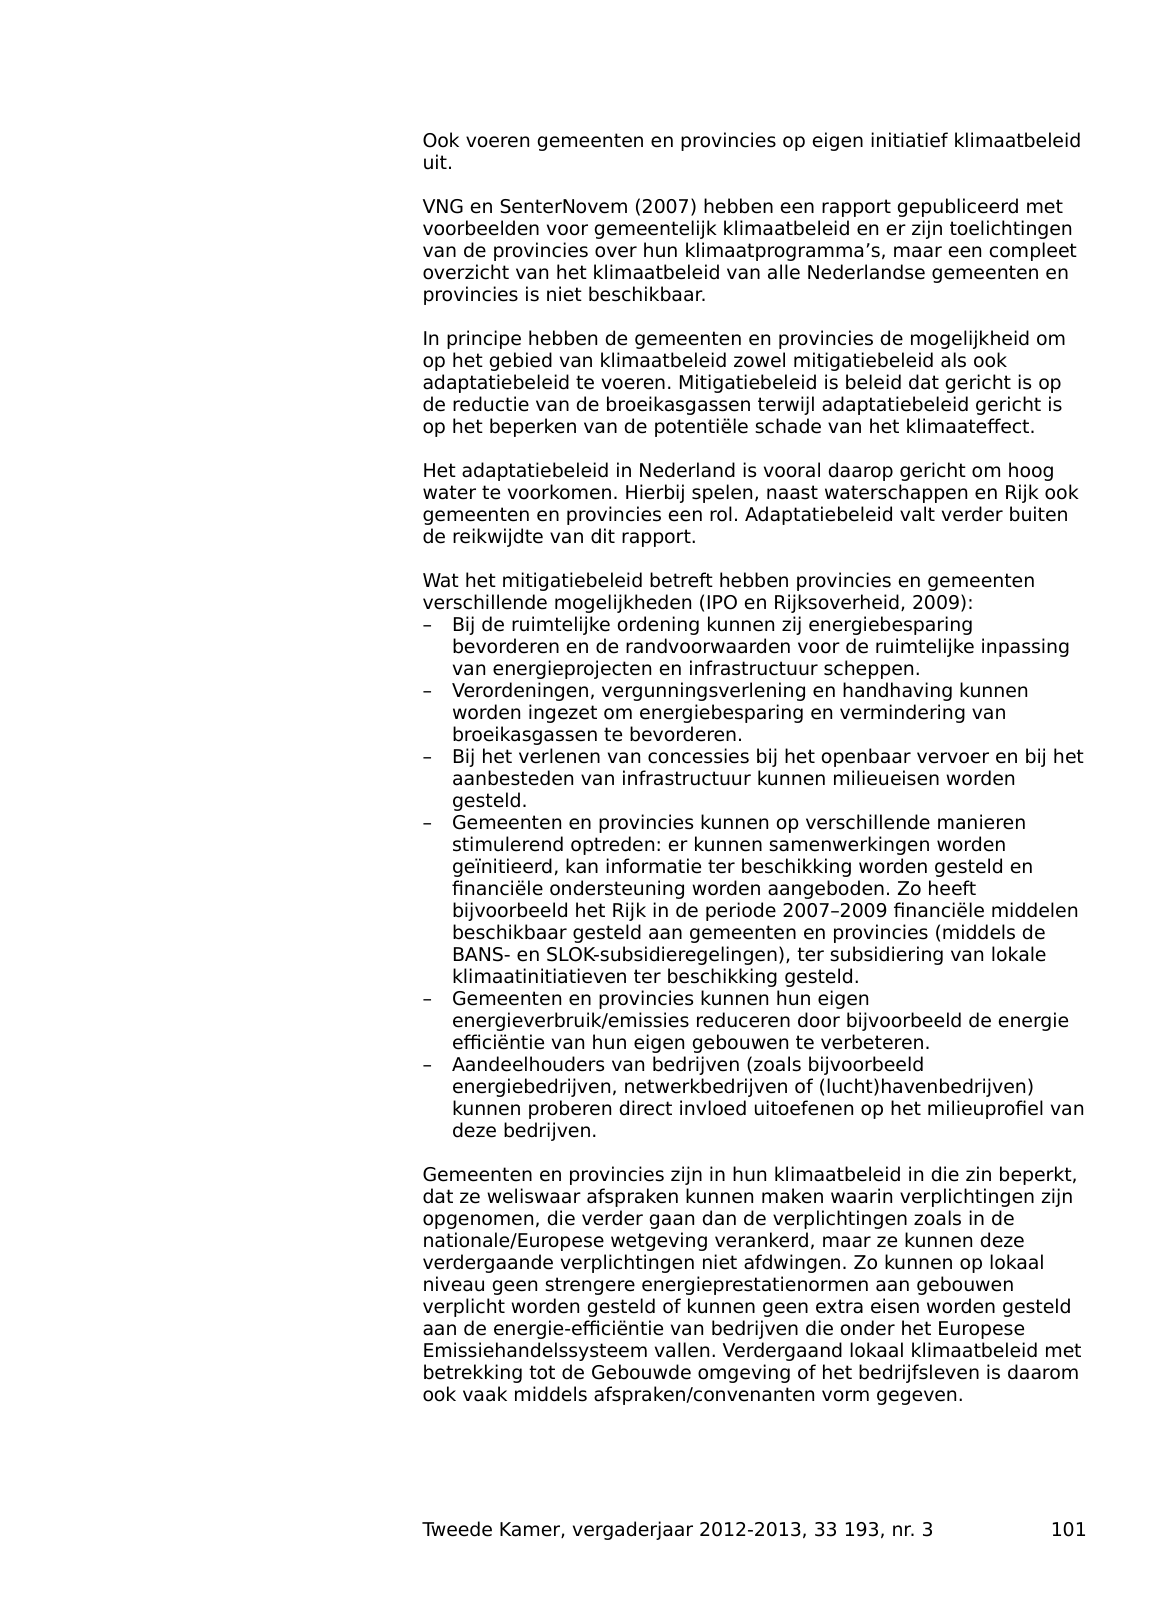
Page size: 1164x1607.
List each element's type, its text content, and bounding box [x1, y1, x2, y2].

text – Gemeenten en provincies kunnen op verschillende manieren stimulerend optreden: er kunnen samenwerkingen worden geïnitieerd, kan informatie ter beschikking worden gesteld en financiële ondersteuning worden aangeboden. Zo heeft bijvoorbeeld het Rijk in de periode 2007–2009 financiële middelen beschikbaar gesteld aan gemeenten en provincies (middels de BANS- en SLOK-subsidieregelingen), ter subsidiering van lokale klimaatinitiatieven ter beschikking gesteld. [422, 812, 1087, 988]
text – Bij het verlenen van concessies bij het openbaar vervoer en bij het aanbesteden van infrastructuur kunnen milieueisen worden gesteld. [422, 746, 1087, 812]
text In principe hebben de gemeenten en provincies de mogelijkheid om op het gebied van klimaatbeleid zowel mitigatiebeleid als ook adaptatiebeleid te voeren. Mitigatiebeleid is beleid dat gericht is op de reductie van de broeikasgassen terwijl adaptatiebeleid gericht is op het beperken van de potentiële schade van het klimaateffect. [422, 328, 1087, 438]
text – Verordeningen, vergunningsverlening en handhaving kunnen worden ingezet om energiebesparing en vermindering van broeikasgassen te bevorderen. [422, 680, 1087, 746]
text – Gemeenten en provincies kunnen hun eigen energieverbruik/emissies reduceren door bijvoorbeeld de energie efficiëntie van hun eigen gebouwen te verbeteren. [422, 988, 1087, 1054]
text Gemeenten en provincies zijn in hun klimaatbeleid in die zin beperkt, dat ze weliswaar afspraken kunnen maken waarin verplichtingen zijn opgenomen, die verder gaan dan de verplichtingen zoals in de nationale/Europese wetgeving verankerd, maar ze kunnen deze verdergaande verplichtingen niet afdwingen. Zo kunnen op lokaal niveau geen strengere energieprestatienormen aan gebouwen verplicht worden gesteld of kunnen geen extra eisen worden gesteld aan de energie-efficiëntie van bedrijven die onder het Europese Emissiehandelssysteem vallen. Verdergaand lokaal klimaatbeleid met betrekking tot de Gebouwde omgeving of het bedrijfsleven is daarom ook vaak middels afspraken/convenanten vorm gegeven. [422, 1164, 1087, 1406]
text Het adaptatiebeleid in Nederland is vooral daarop gericht om hoog water te voorkomen. Hierbij spelen, naast waterschappen en Rijk ook gemeenten en provincies een rol. Adaptatiebeleid valt verder buiten de reikwijdte van dit rapport. [422, 460, 1087, 548]
text – Aandeelhouders van bedrijven (zoals bijvoorbeeld energiebedrijven, netwerkbedrijven of (lucht)havenbedrijven) kunnen proberen direct invloed uitoefenen op het milieuprofiel van deze bedrijven. [422, 1054, 1087, 1142]
text Ook voeren gemeenten en provincies op eigen initiatief klimaatbeleid uit. [422, 130, 1087, 174]
text Wat het mitigatiebeleid betreft hebben provincies en gemeenten verschillende mogelijkheden (IPO en Rijksoverheid, 2009): [422, 570, 1087, 614]
text – Bij de ruimtelijke ordening kunnen zij energiebesparing bevorderen en de randvoorwaarden voor de ruimtelijke inpassing van energieprojecten en infrastructuur scheppen. [422, 614, 1087, 680]
text VNG en SenterNovem (2007) hebben een rapport gepubliceerd met voorbeelden voor gemeentelijk klimaatbeleid en er zijn toelichtingen van de provincies over hun klimaatprogramma’s, maar een compleet overzicht van het klimaatbeleid van alle Nederlandse gemeenten en provincies is niet beschikbaar. [422, 196, 1087, 306]
